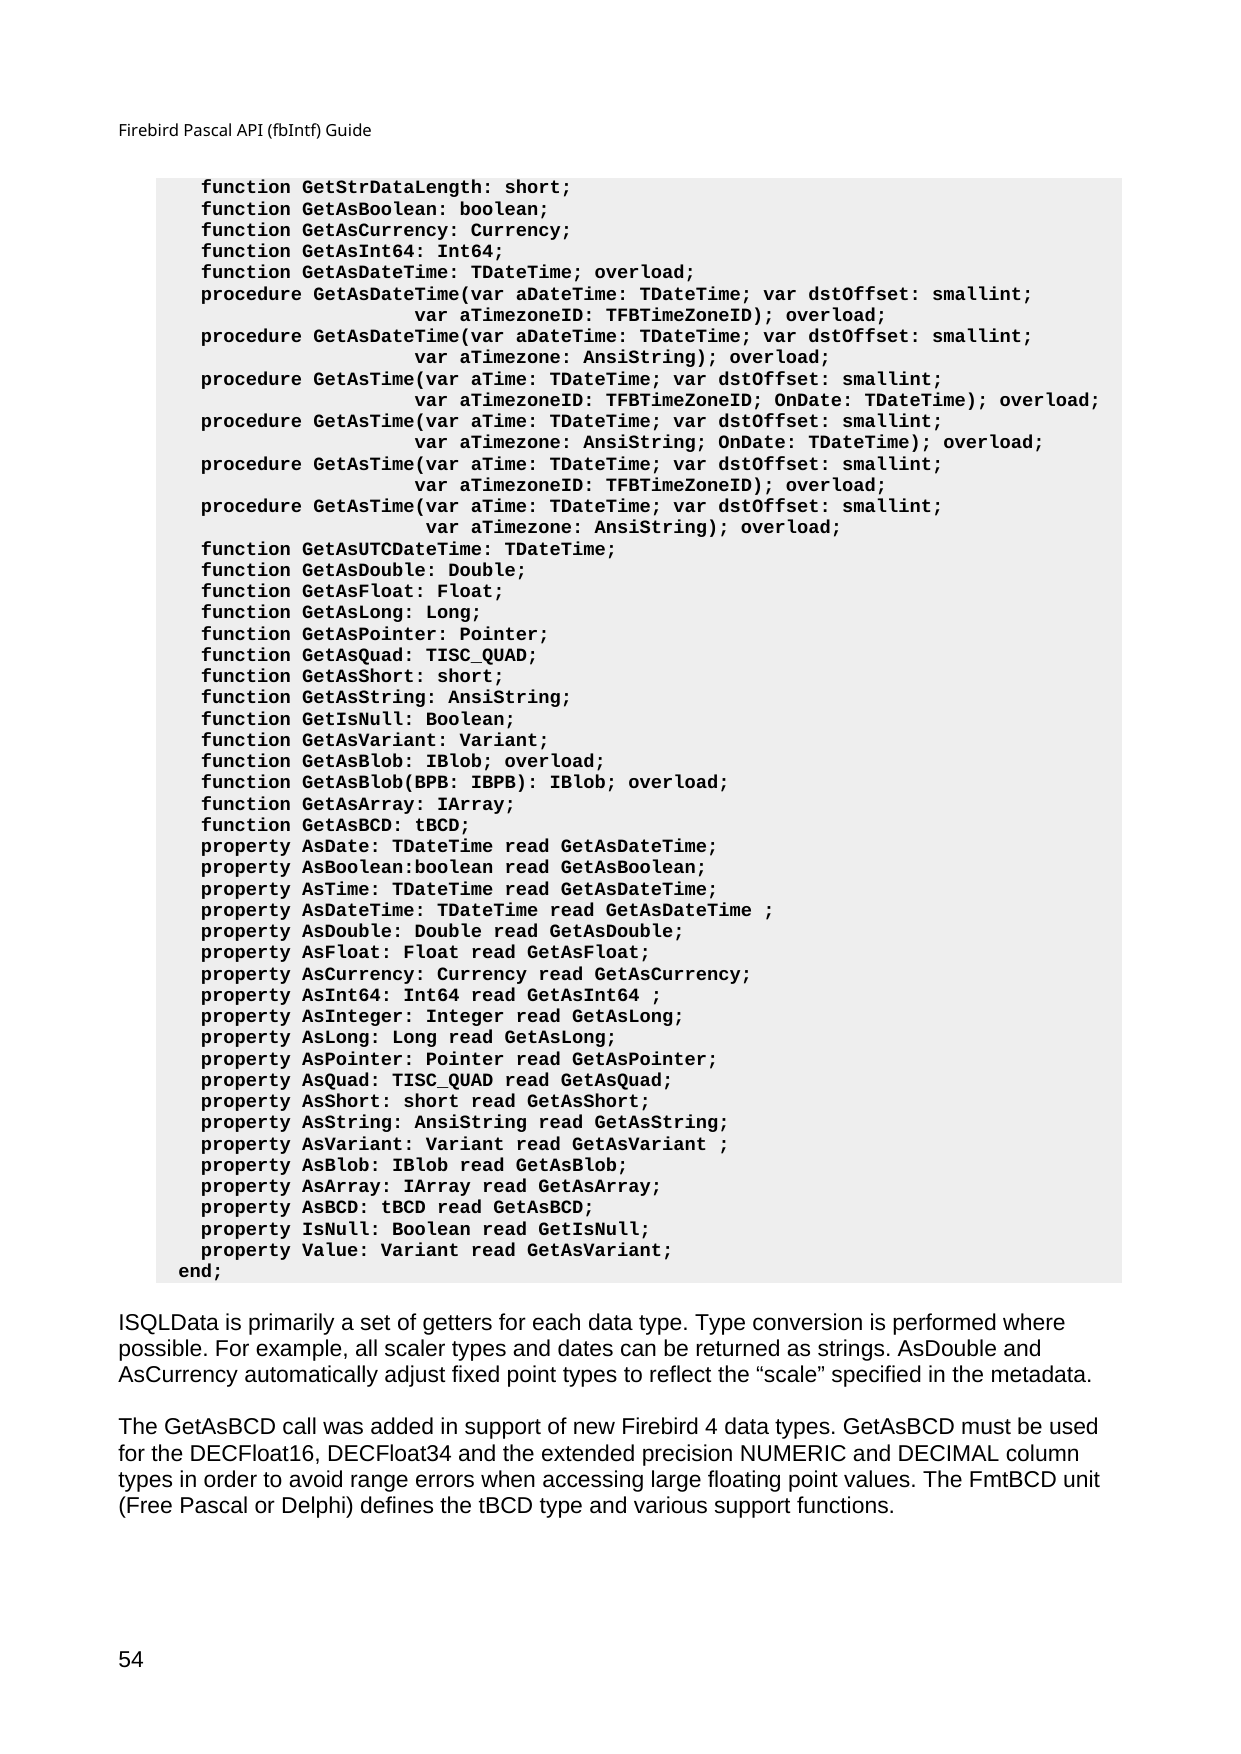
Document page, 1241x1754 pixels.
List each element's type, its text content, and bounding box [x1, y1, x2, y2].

text procedure GetAsTime(var aTime: TDateTime; var dstOffset: smallint; [156, 454, 1122, 476]
text property AsPointer: Pointer read GetAsPointer; [156, 1049, 1122, 1071]
text function GetAsDouble: Double; [156, 561, 1122, 582]
text procedure GetAsTime(var aTime: TDateTime; var dstOffset: smallint; [156, 369, 1122, 391]
text property AsFloat: Float read GetAsFloat; [156, 943, 1122, 964]
text property IsNull: Boolean read GetIsNull; [156, 1219, 1122, 1241]
text property AsArray: IArray read GetAsArray; [156, 1177, 1122, 1198]
text var aTimezoneID: TFBTimeZoneID; OnDate: TDateTime); overload; [156, 391, 1122, 412]
text property AsQuad: TISC_QUAD read GetAsQuad; [156, 1071, 1122, 1092]
text The GetAsBCD call was added in support of new Firebird 4 data types. GetAsBCD must be used for the DECFloat16, DECFloat34 and the extended precision NUMERIC and DECIMAL column types in order to avoid range errors when accessing large floating point values. The FmtBCD unit (Free Pascal or Delphi) defines the tBCD type and various support functions. [118, 1413, 1122, 1519]
text procedure GetAsDateTime(var aDateTime: TDateTime; var dstOffset: smallint; [156, 284, 1122, 306]
text property AsDate: TDateTime read GetAsDateTime; [156, 837, 1122, 858]
text property AsDateTime: TDateTime read GetAsDateTime ; [156, 901, 1122, 922]
text procedure GetAsTime(var aTime: TDateTime; var dstOffset: smallint; [156, 412, 1122, 433]
text var aTimezoneID: TFBTimeZoneID); overload; [156, 306, 1122, 327]
text var aTimezone: AnsiString); overload; [156, 348, 1122, 369]
text function GetStrDataLength: short; [156, 178, 1122, 199]
text property AsTime: TDateTime read GetAsDateTime; [156, 879, 1122, 901]
text var aTimezone: AnsiString; OnDate: TDateTime); overload; [156, 433, 1122, 454]
text function GetAsPointer: Pointer; [156, 624, 1122, 646]
text function GetAsFloat: Float; [156, 582, 1122, 603]
text function GetAsBoolean: boolean; [156, 199, 1122, 221]
text property Value: Variant read GetAsVariant; [156, 1241, 1122, 1262]
text end; [156, 1262, 1122, 1283]
text function GetAsQuad: TISC_QUAD; [156, 646, 1122, 667]
text property AsCurrency: Currency read GetAsCurrency; [156, 964, 1122, 986]
text property AsVariant: Variant read GetAsVariant ; [156, 1134, 1122, 1156]
text property AsBlob: IBlob read GetAsBlob; [156, 1156, 1122, 1177]
text function GetAsInt64: Int64; [156, 242, 1122, 263]
text property AsInt64: Int64 read GetAsInt64 ; [156, 986, 1122, 1007]
text function GetIsNull: Boolean; [156, 709, 1122, 731]
text function GetAsVariant: Variant; [156, 731, 1122, 752]
text function GetAsBlob: IBlob; overload; [156, 752, 1122, 773]
text procedure GetAsTime(var aTime: TDateTime; var dstOffset: smallint; [156, 497, 1122, 518]
text function GetAsDateTime: TDateTime; overload; [156, 263, 1122, 284]
text var aTimezoneID: TFBTimeZoneID); overload; [156, 476, 1122, 497]
text function GetAsUTCDateTime: TDateTime; [156, 539, 1122, 561]
text var aTimezone: AnsiString); overload; [156, 518, 1122, 539]
text function GetAsCurrency: Currency; [156, 221, 1122, 242]
text property AsLong: Long read GetAsLong; [156, 1028, 1122, 1049]
text property AsString: AnsiString read GetAsString; [156, 1113, 1122, 1134]
text function GetAsString: AnsiString; [156, 688, 1122, 709]
text function GetAsBlob(BPB: IBPB): IBlob; overload; [156, 773, 1122, 794]
text ISQLData is primarily a set of getters for each data type. Type conversion is performed where possible. For example, all scaler types and dates can be returned as strings. AsDouble and AsCurrency automatically adjust fixed point types to reflect the “scale” specified in the metadata. [118, 1309, 1122, 1388]
text function GetAsBCD: tBCD; [156, 816, 1122, 837]
text property AsDouble: Double read GetAsDouble; [156, 922, 1122, 943]
text property AsShort: short read GetAsShort; [156, 1092, 1122, 1113]
text property AsBCD: tBCD read GetAsBCD; [156, 1198, 1122, 1219]
text function GetAsArray: IArray; [156, 794, 1122, 816]
text property AsInteger: Integer read GetAsLong; [156, 1007, 1122, 1028]
text property AsBoolean:boolean read GetAsBoolean; [156, 858, 1122, 879]
text function GetAsShort: short; [156, 667, 1122, 688]
text procedure GetAsDateTime(var aDateTime: TDateTime; var dstOffset: smallint; [156, 327, 1122, 348]
text function GetAsLong: Long; [156, 603, 1122, 624]
